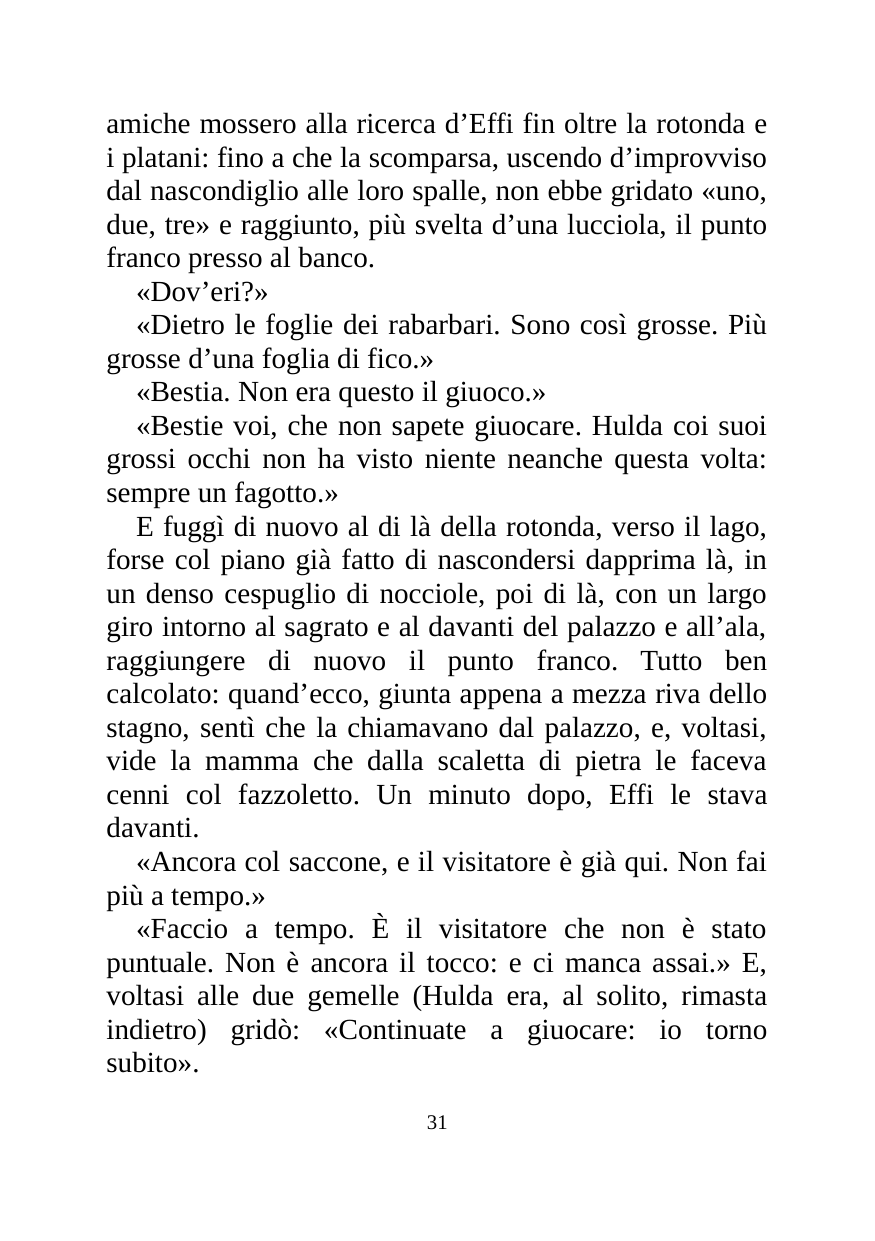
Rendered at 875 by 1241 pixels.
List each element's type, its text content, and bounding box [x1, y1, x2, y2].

text amiche mossero alla ricerca d’Effi fin oltre la rotonda e i platani: fino a che la scomparsa, uscendo d’improvviso dal nascondiglio alle loro spalle, non ebbe gridato «uno, due, tre» e raggiunto, più svelta d’una lucciola, il punto franco presso al banco. [106, 106, 768, 274]
text «Ancora col saccone, e il visitatore è già qui. Non fai più a tempo.» [106, 844, 768, 911]
text «Dietro le foglie dei rabarbari. Sono così grosse. Più grosse d’una foglia di fico.» [106, 307, 768, 374]
text «Faccio a tempo. È il visitatore che non è stato puntuale. Non è ancora il tocco: e ci manca assai.» E, voltasi alle due gemelle (Hulda era, al solito, rimasta indietro) gridò: «Continuate a giuocare: io torno subito». [106, 911, 768, 1079]
text E fuggì di nuovo al di là della rotonda, verso il lago, forse col piano già fatto di nascondersi dapprima là, in un denso cespuglio di nocciole, poi di là, con un largo giro intorno al sagrato e al davanti del palazzo e all’ala, raggiungere di nuovo il punto franco. Tutto ben calcolato: quand’ecco, giunta appena a mezza riva dello stagno, sentì che la chiamavano dal palazzo, e, voltasi, vide la mamma che dalla scaletta di pietra le faceva cenni col fazzoletto. Un minuto dopo, Effi le stava davanti. [106, 509, 768, 844]
text «Bestie voi, che non sapete giuocare. Hulda coi suoi grossi occhi non ha visto niente neanche questa volta: sempre un fagotto.» [106, 408, 768, 509]
text «Dov’eri?» [106, 274, 768, 307]
text «Bestia. Non era questo il giuoco.» [106, 374, 768, 408]
